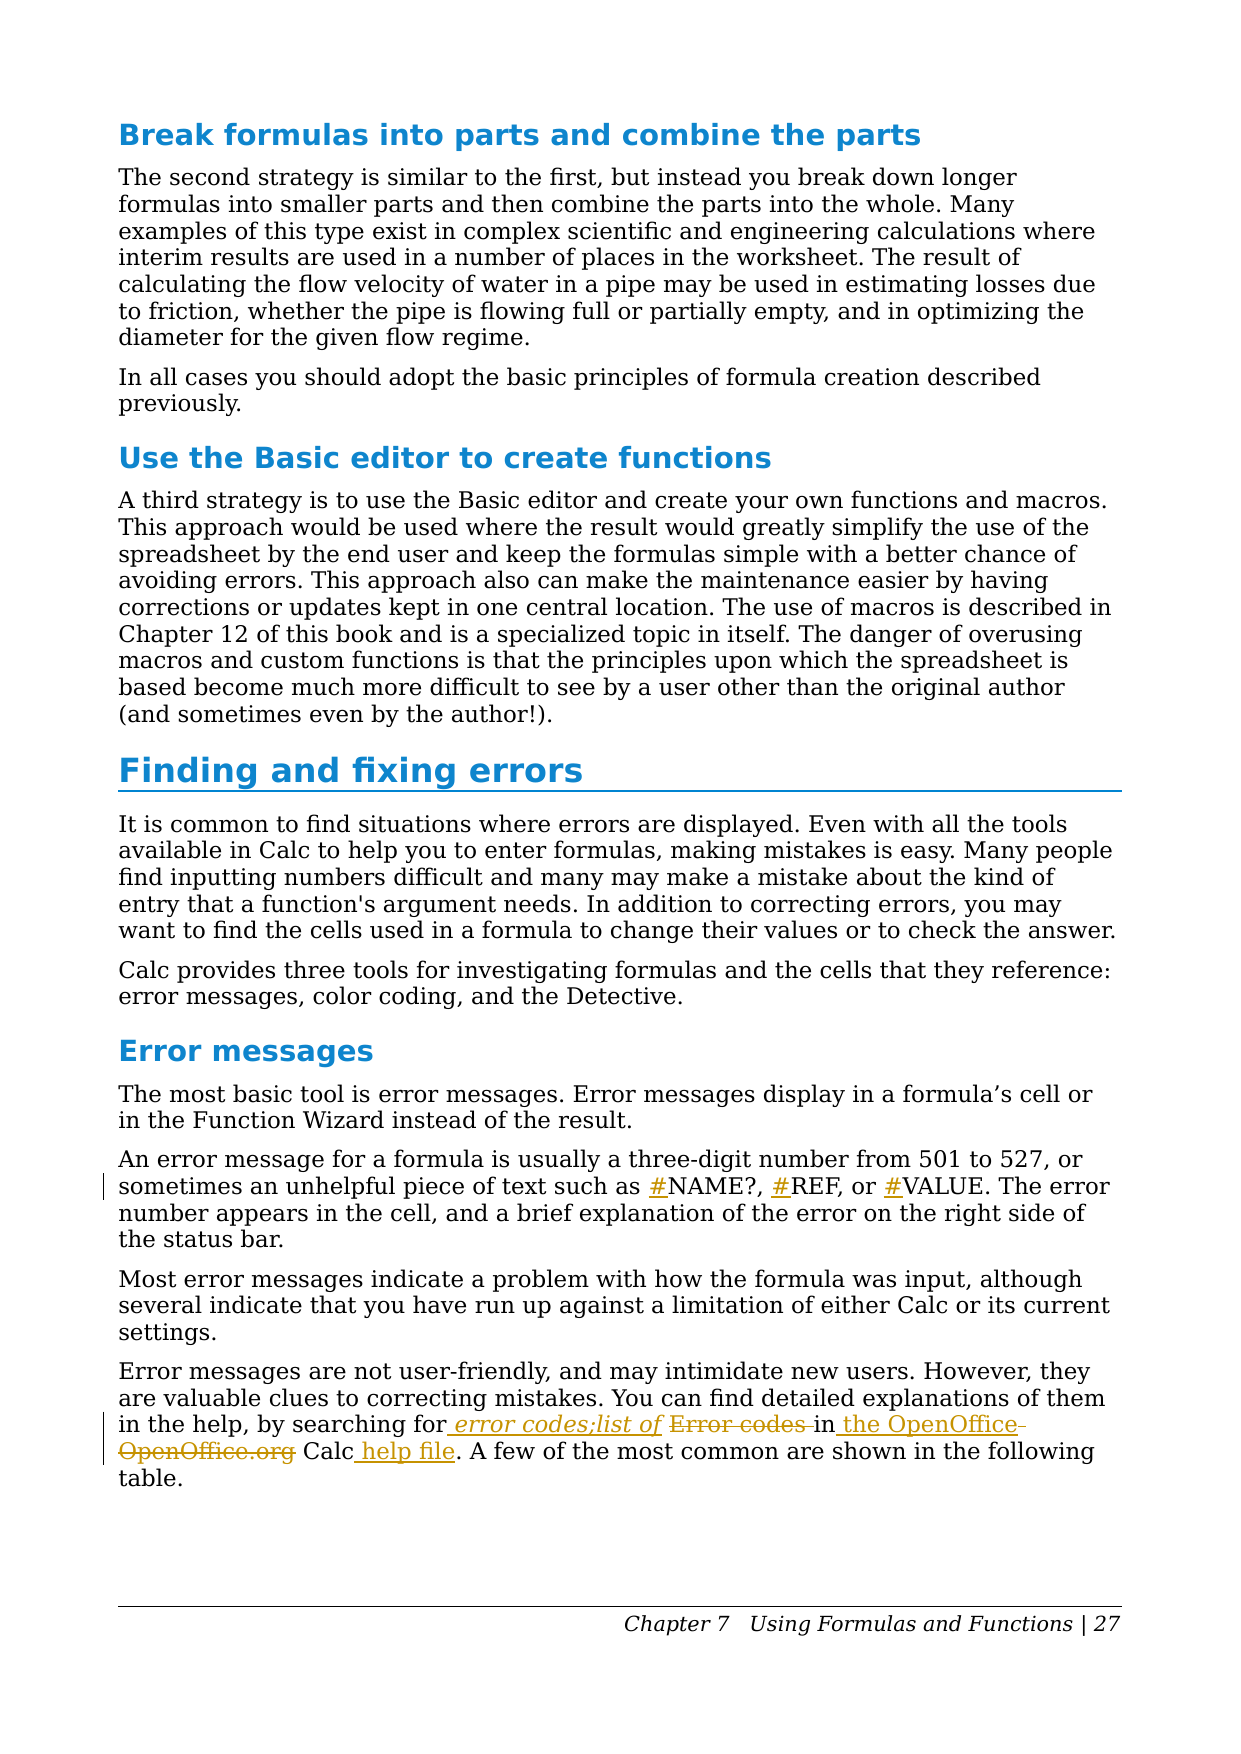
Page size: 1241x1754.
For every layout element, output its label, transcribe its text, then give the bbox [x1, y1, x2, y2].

text The second strategy is similar to the first, but instead you break down longer formulas into smaller parts and then combine the parts into the whole. Many examples of this type exist in complex scientific and engineering calculations where interim results are used in a number of places in the worksheet. The result of calculating the flow velocity of water in a pipe may be used in estimating losses due to friction, whether the pipe is flowing full or partially empty, and in optimizing the diameter for the given flow regime. [118, 164, 1122, 351]
text Error messages are not user-friendly, and may intimidate new users. However, they are valuable clues to correcting mistakes. You can find detailed explanations of them in the help, by searching for error codes;list of in the OpenOffice Calc help file. A few of the most common are shown in the following table. [118, 1358, 1122, 1492]
text In all cases you should adopt the basic principles of formula creation described previously. [118, 364, 1122, 417]
text An error message for a formula is usually a three-digit number from 501 to 527, or sometimes an unhelpful piece of text such as #NAME?, #REF, or #VALUE. The error number appears in the cell, and a brief explanation of the error on the right side of the status bar. [118, 1147, 1122, 1253]
text Most error messages indicate a problem with how the formula was input, although several indicate that you have run up against a limitation of either Calc or its current settings. [118, 1266, 1122, 1346]
text It is common to find situations where errors are displayed. Even with all the tools available in Calc to help you to enter formulas, making mistakes is easy. Many people find inputting numbers difficult and many may make a mistake about the kind of entry that a function's argument needs. In addition to correcting errors, you may want to find the cells used in a formula to change their values or to check the answer. [118, 811, 1122, 944]
subtitle Use the Basic editor to create functions [118, 441, 1122, 475]
subtitle Finding and fixing errors [118, 751, 1122, 790]
text A third strategy is to use the Basic editor and create your own functions and macros. This approach would be used where the result would greatly simplify the use of the spreadsheet by the end user and keep the formulas simple with a better chance of avoiding errors. This approach also can make the maintenance easier by having corrections or updates kept in one central location. The use of macros is described in Chapter 12 of this book and is a specialized topic in itself. The danger of overusing macros and custom functions is that the principles upon which the spreadsheet is based become much more difficult to see by a user other than the original author (and sometimes even by the author!). [118, 488, 1122, 728]
subtitle Break formulas into parts and combine the parts [118, 118, 1122, 152]
text The most basic tool is error messages. Error messages display in a formula’s cell or in the Function Wizard instead of the result. [118, 1081, 1122, 1134]
subtitle Error messages [118, 1034, 1122, 1068]
text Calc provides three tools for investigating formulas and the cells that they reference: error messages, color coding, and the Detective. [118, 957, 1122, 1010]
